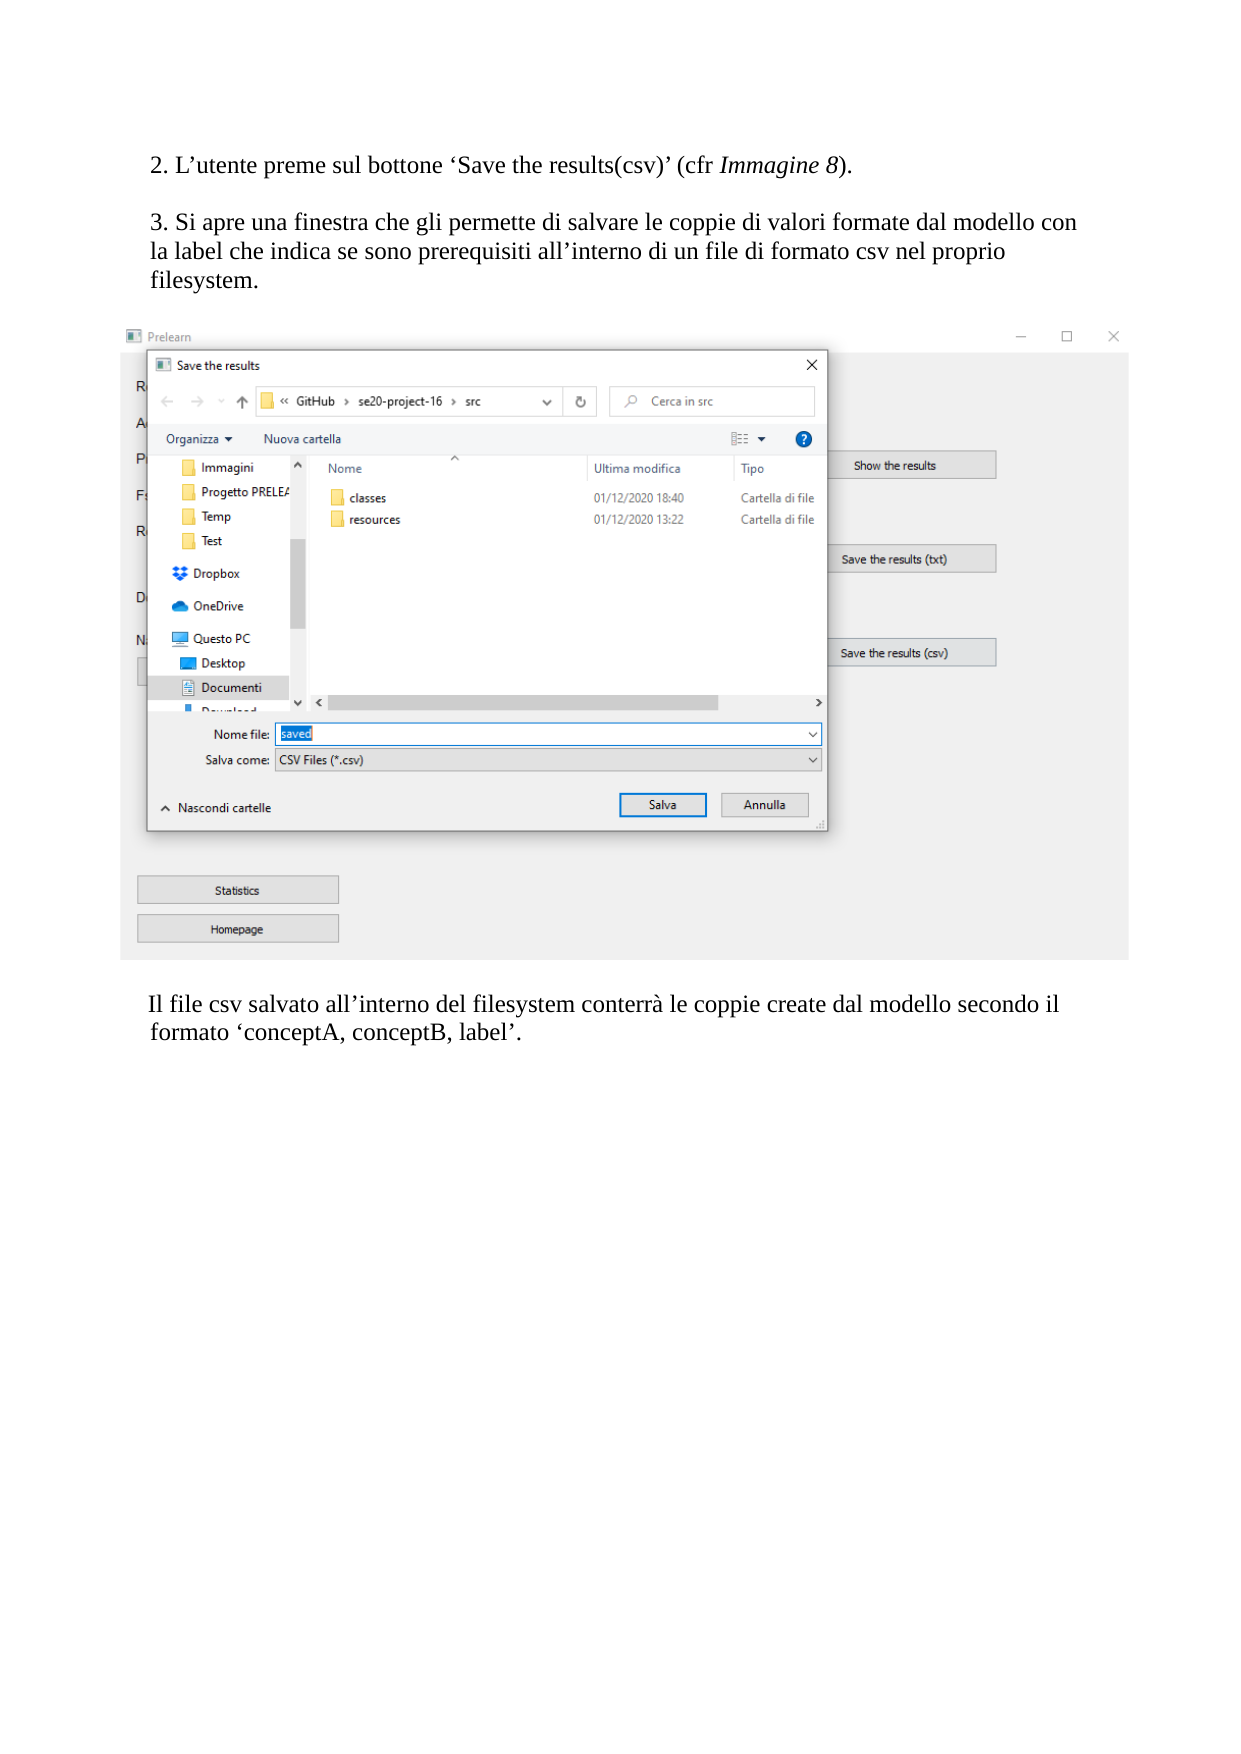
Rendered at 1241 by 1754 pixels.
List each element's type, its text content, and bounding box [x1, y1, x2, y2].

picture [120, 322, 1129, 960]
text 3. Si apre una finestra che gli permette di salvare le coppie di valori formate dal modello con la label che indica se sono prerequisiti all’interno di un file di formato csv nel proprio filesystem. [150, 207, 1090, 294]
text 2. L’utente preme sul bottone ‘Save the results(csv)’ (cfr Immagine 8). [150, 150, 1090, 179]
text Il file csv salvato all’interno del filesystem conterrà le coppie create dal modello secondo il formato ‘conceptA, conceptB, label’. [135, 989, 1090, 1046]
